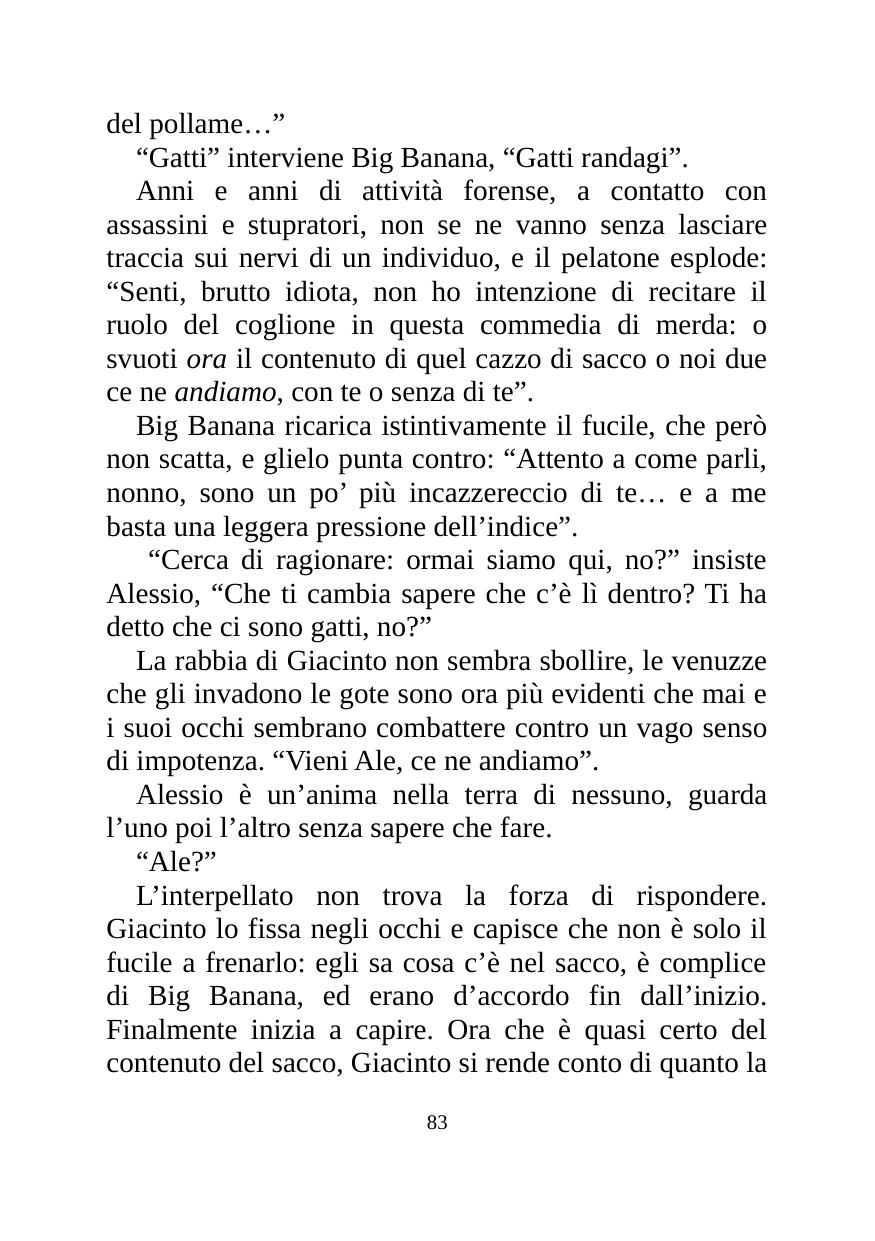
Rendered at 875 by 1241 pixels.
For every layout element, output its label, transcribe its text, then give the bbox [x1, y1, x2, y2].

text “Gatti” interviene Big Banana, “Gatti randagi”. [106, 140, 768, 173]
text L’interpellato non trova la forza di rispondere. Giacinto lo fissa negli occhi e capisce che non è solo il fucile a frenarlo: egli sa cosa c’è nel sacco, è complice di Big Banana, ed erano d’accordo fin dall’inizio. Finalmente inizia a capire. Ora che è quasi certo del contenuto del sacco, Giacinto si rende conto di quanto la [106, 878, 768, 1079]
text “Cerca di ragionare: ormai siamo qui, no?” insiste Alessio, “Che ti cambia sapere che c’è lì dentro? Ti ha detto che ci sono gatti, no?” [106, 542, 768, 643]
text del pollame…” [106, 106, 768, 140]
text Anni e anni di attività forense, a contatto con assassini e stupratori, non se ne vanno senza lasciare traccia sui nervi di un individuo, e il pelatone esplode: “Senti, brutto idiota, non ho intenzione di recitare il ruolo del coglione in questa commedia di merda: o svuoti ora il contenuto di quel cazzo di sacco o noi due ce ne andiamo, con te o senza di te”. [106, 173, 768, 408]
text “Ale?” [106, 844, 768, 878]
text Alessio è un’anima nella terra di nessuno, guarda l’uno poi l’altro senza sapere che fare. [106, 777, 768, 844]
text La rabbia di Giacinto non sembra sbollire, le venuzze che gli invadono le gote sono ora più evidenti che mai e i suoi occhi sembrano combattere contro un vago senso di impotenza. “Vieni Ale, ce ne andiamo”. [106, 643, 768, 777]
text Big Banana ricarica istintivamente il fucile, che però non scatta, e glielo punta contro: “Attento a come parli, nonno, sono un po’ più incazzereccio di te… e a me basta una leggera pressione dell’indice”. [106, 408, 768, 542]
